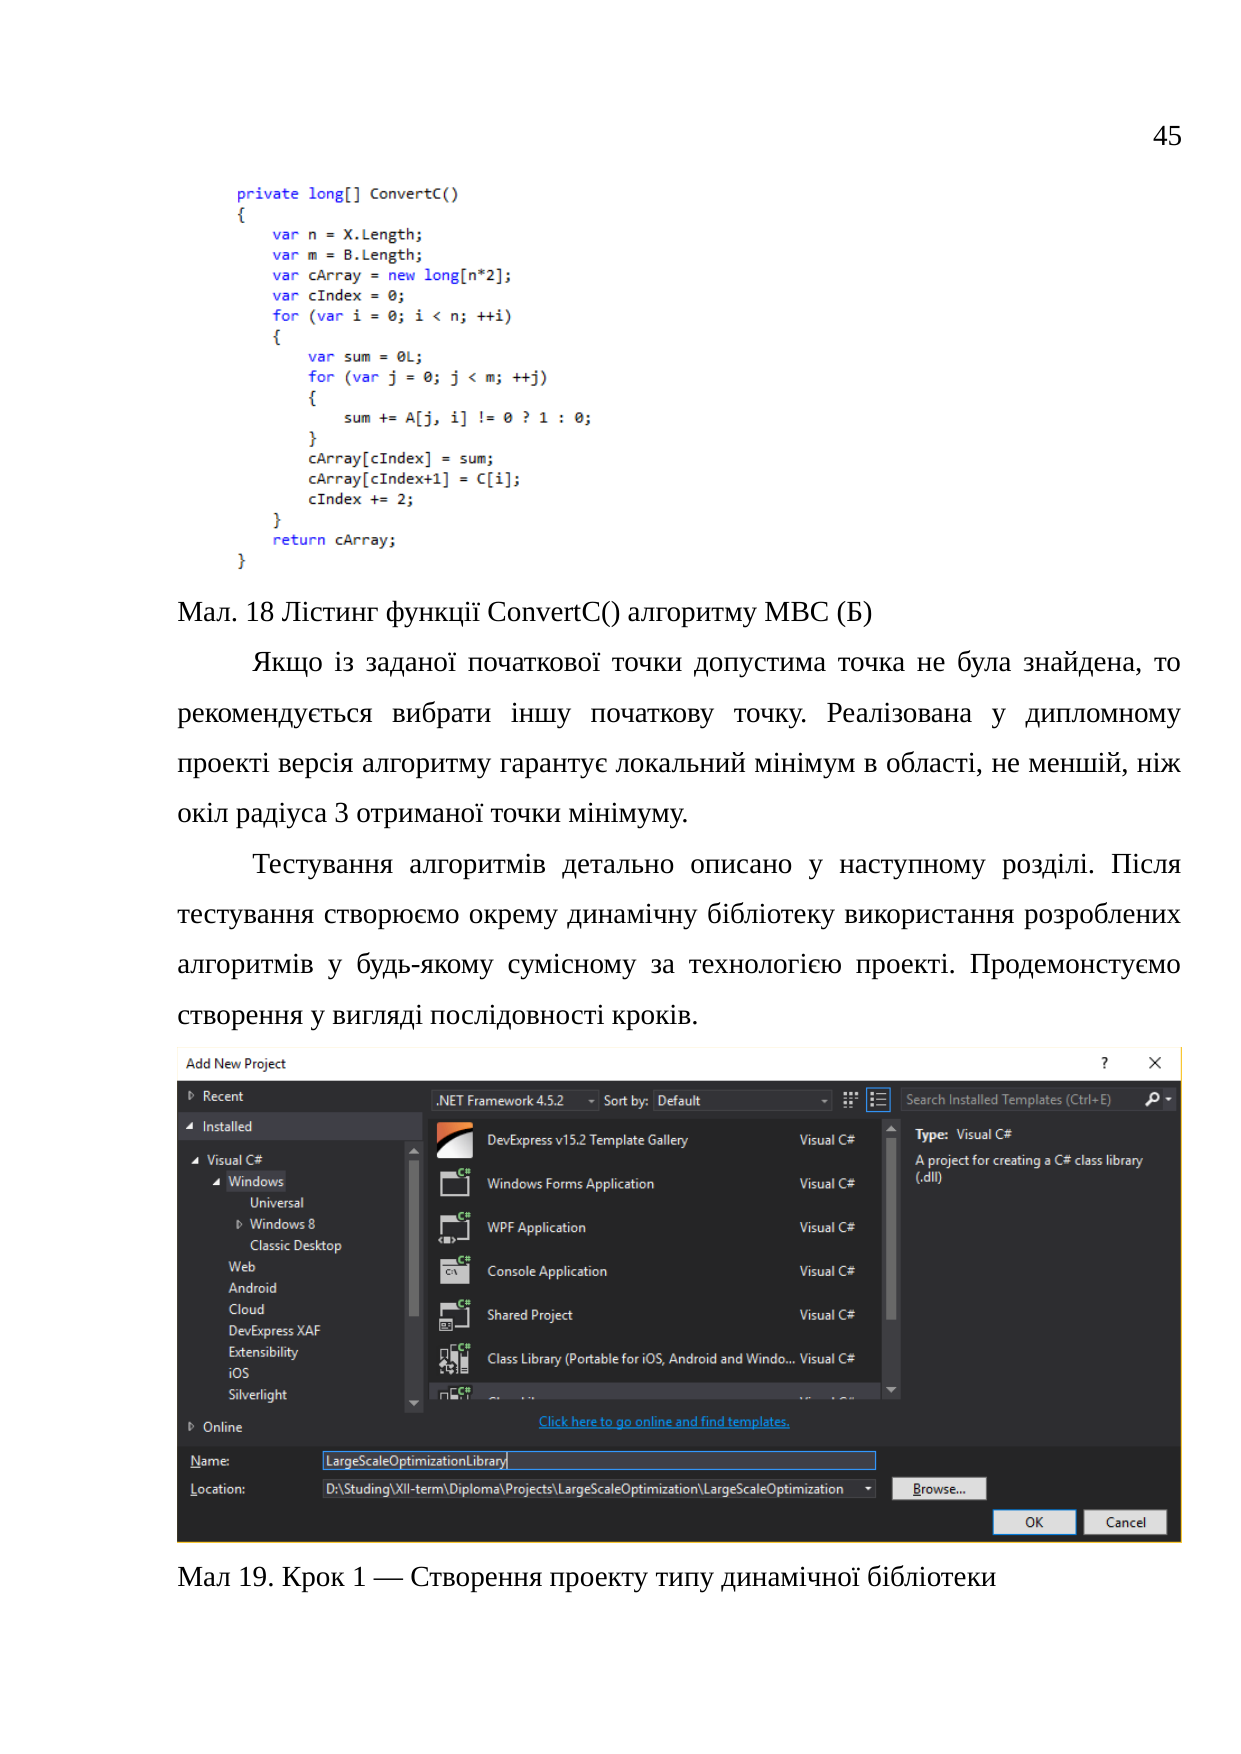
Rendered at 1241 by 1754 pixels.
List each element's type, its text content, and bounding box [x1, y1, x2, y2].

picture [177, 1047, 1182, 1543]
text Якщо із заданої початкової точки допустима точка не була знайдена, то рекомендується вибрати іншу початкову точку. Реалізована у дипломному проекті версія алгоритму гарантує локальний мінімум в області, не меншій, ніж окіл радіуса 3 отриманої точки мінімуму. [177, 644, 1182, 829]
text Мал 19. Крок 1 — Створення проекту типу динамічної бібліотеки [177, 1543, 1182, 1593]
picture [177, 181, 1182, 578]
text Мал. 18 Лістинг функції ConvertС() алгоритму МВС (Б) [177, 578, 1182, 628]
text Тестування алгоритмів детально описано у наступному розділі. Після тестування створюємо окрему динамічну бібліотеку використання розроблених алгоритмів у будь-якому сумісному за технологією проекті. Продемонстуємо створення у вигляді послідовності кроків. [177, 846, 1182, 1030]
